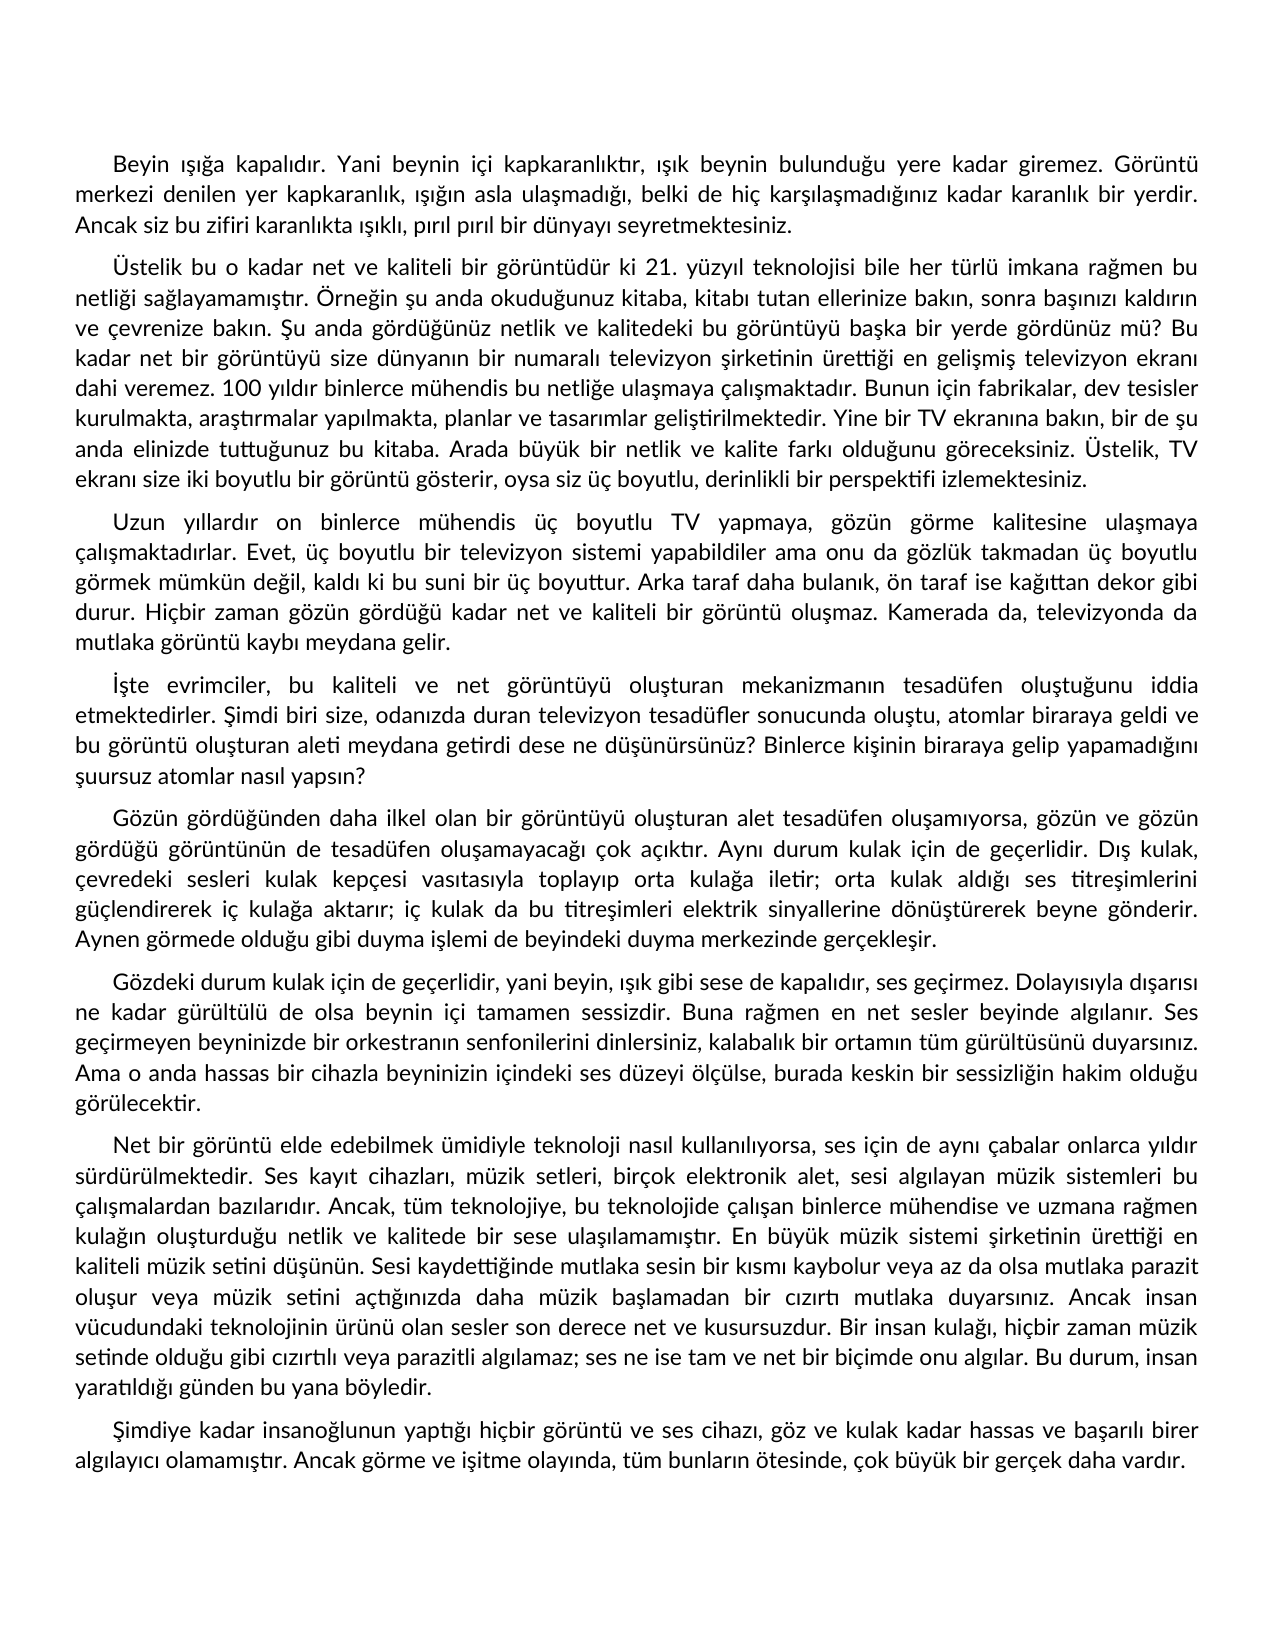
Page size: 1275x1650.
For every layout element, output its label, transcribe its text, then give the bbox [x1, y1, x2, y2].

text Uzun yıllardır on binlerce mühendis üç boyutlu TV yapmaya, gözün görme kalitesine ulaşmaya çalışmaktadırlar. Evet, üç boyutlu bir televizyon sistemi yapabildiler ama onu da gözlük takmadan üç boyutlu görmek mümkün değil, kaldı ki bu suni bir üç boyuttur. Arka taraf daha bulanık, ön taraf ise kağıttan dekor gibi durur. Hiçbir zaman gözün gördüğü kadar net ve kaliteli bir görüntü oluşmaz. Kamerada da, televizyonda da mutlaka görüntü kaybı meydana gelir. [75, 507, 1200, 656]
text Gözün gördüğünden daha ilkel olan bir görüntüyü oluşturan alet tesadüfen oluşamıyorsa, gözün ve gözün gördüğü görüntünün de tesadüfen oluşamayacağı çok açıktır. Aynı durum kulak için de geçerlidir. Dış kulak, çevredeki sesleri kulak kepçesi vasıtasıyla toplayıp orta kulağa iletir; orta kulak aldığı ses titreşimlerini güçlendirerek iç kulağa aktarır; iç kulak da bu titreşimleri elektrik sinyallerine dönüştürerek beyne gönderir. Aynen görmede olduğu gibi duyma işlemi de beyindeki duyma merkezinde gerçekleşir. [75, 804, 1200, 952]
text Üstelik bu o kadar net ve kaliteli bir görüntüdür ki 21. yüzyıl teknolojisi bile her türlü imkana rağmen bu netliği sağlayamamıştır. Örneğin şu anda okuduğunuz kitaba, kitabı tutan ellerinize bakın, sonra başınızı kaldırın ve çevrenize bakın. Şu anda gördüğünüz netlik ve kalitedeki bu görüntüyü başka bir yerde gördünüz mü? Bu kadar net bir görüntüyü size dünyanın bir numaralı televizyon şirketinin ürettiği en gelişmiş televizyon ekranı dahi veremez. 100 yıldır binlerce mühendis bu netliğe ulaşmaya çalışmaktadır. Bunun için fabrikalar, dev tesisler kurulmakta, araştırmalar yapılmakta, planlar ve tasarımlar geliştirilmektedir. Yine bir TV ekranına bakın, bir de şu anda elinizde tuttuğunuz bu kitaba. Arada büyük bir netlik ve kalite farkı olduğunu göreceksiniz. Üstelik, TV ekranı size iki boyutlu bir görüntü gösterir, oysa siz üç boyutlu, derinlikli bir perspektifi izlemektesiniz. [75, 253, 1200, 492]
text İşte evrimciler, bu kaliteli ve net görüntüyü oluşturan mekanizmanın tesadüfen oluştuğunu iddia etmektedirler. Şimdi biri size, odanızda duran televizyon tesadüfler sonucunda oluştu, atomlar biraraya geldi ve bu görüntü oluşturan aleti meydana getirdi dese ne düşünürsünüz? Binlerce kişinin biraraya gelip yapamadığını şuursuz atomlar nasıl yapsın? [75, 671, 1200, 789]
text Gözdeki durum kulak için de geçerlidir, yani beyin, ışık gibi sese de kapalıdır, ses geçirmez. Dolayısıyla dışarısı ne kadar gürültülü de olsa beynin içi tamamen sessizdir. Buna rağmen en net sesler beyinde algılanır. Ses geçirmeyen beyninizde bir orkestranın senfonilerini dinlersiniz, kalabalık bir ortamın tüm gürültüsünü duyarsınız. Ama o anda hassas bir cihazla beyninizin içindeki ses düzeyi ölçülse, burada keskin bir sessizliğin hakim olduğu görülecektir. [75, 968, 1200, 1116]
text Net bir görüntü elde edebilmek ümidiyle teknoloji nasıl kullanılıyorsa, ses için de aynı çabalar onlarca yıldır sürdürülmektedir. Ses kayıt cihazları, müzik setleri, birçok elektronik alet, sesi algılayan müzik sistemleri bu çalışmalardan bazılarıdır. Ancak, tüm teknolojiye, bu teknolojide çalışan binlerce mühendise ve uzmana rağmen kulağın oluşturduğu netlik ve kalitede bir sese ulaşılamamıştır. En büyük müzik sistemi şirketinin ürettiği en kaliteli müzik setini düşünün. Sesi kaydettiğinde mutlaka sesin bir kısmı kaybolur veya az da olsa mutlaka parazit oluşur veya müzik setini açtığınızda daha müzik başlamadan bir cızırtı mutlaka duyarsınız. Ancak insan vücudundaki teknolojinin ürünü olan sesler son derece net ve kusursuzdur. Bir insan kulağı, hiçbir zaman müzik setinde olduğu gibi cızırtılı veya parazitli algılamaz; ses ne ise tam ve net bir biçimde onu algılar. Bu durum, insan yaratıldığı günden bu yana böyledir. [75, 1131, 1200, 1400]
text Şimdiye kadar insanoğlunun yaptığı hiçbir görüntü ve ses cihazı, göz ve kulak kadar hassas ve başarılı birer algılayıcı olamamıştır. Ancak görme ve işitme olayında, tüm bunların ötesinde, çok büyük bir gerçek daha vardır. [75, 1416, 1200, 1473]
text Beyin ışığa kapalıdır. Yani beynin içi kapkaranlıktır, ışık beynin bulunduğu yere kadar giremez. Görüntü merkezi denilen yer kapkaranlık, ışığın asla ulaşmadığı, belki de hiç karşılaşmadığınız kadar karanlık bir yerdir. Ancak siz bu zifiri karanlıkta ışıklı, pırıl pırıl bir dünyayı seyretmektesiniz. [75, 150, 1200, 238]
